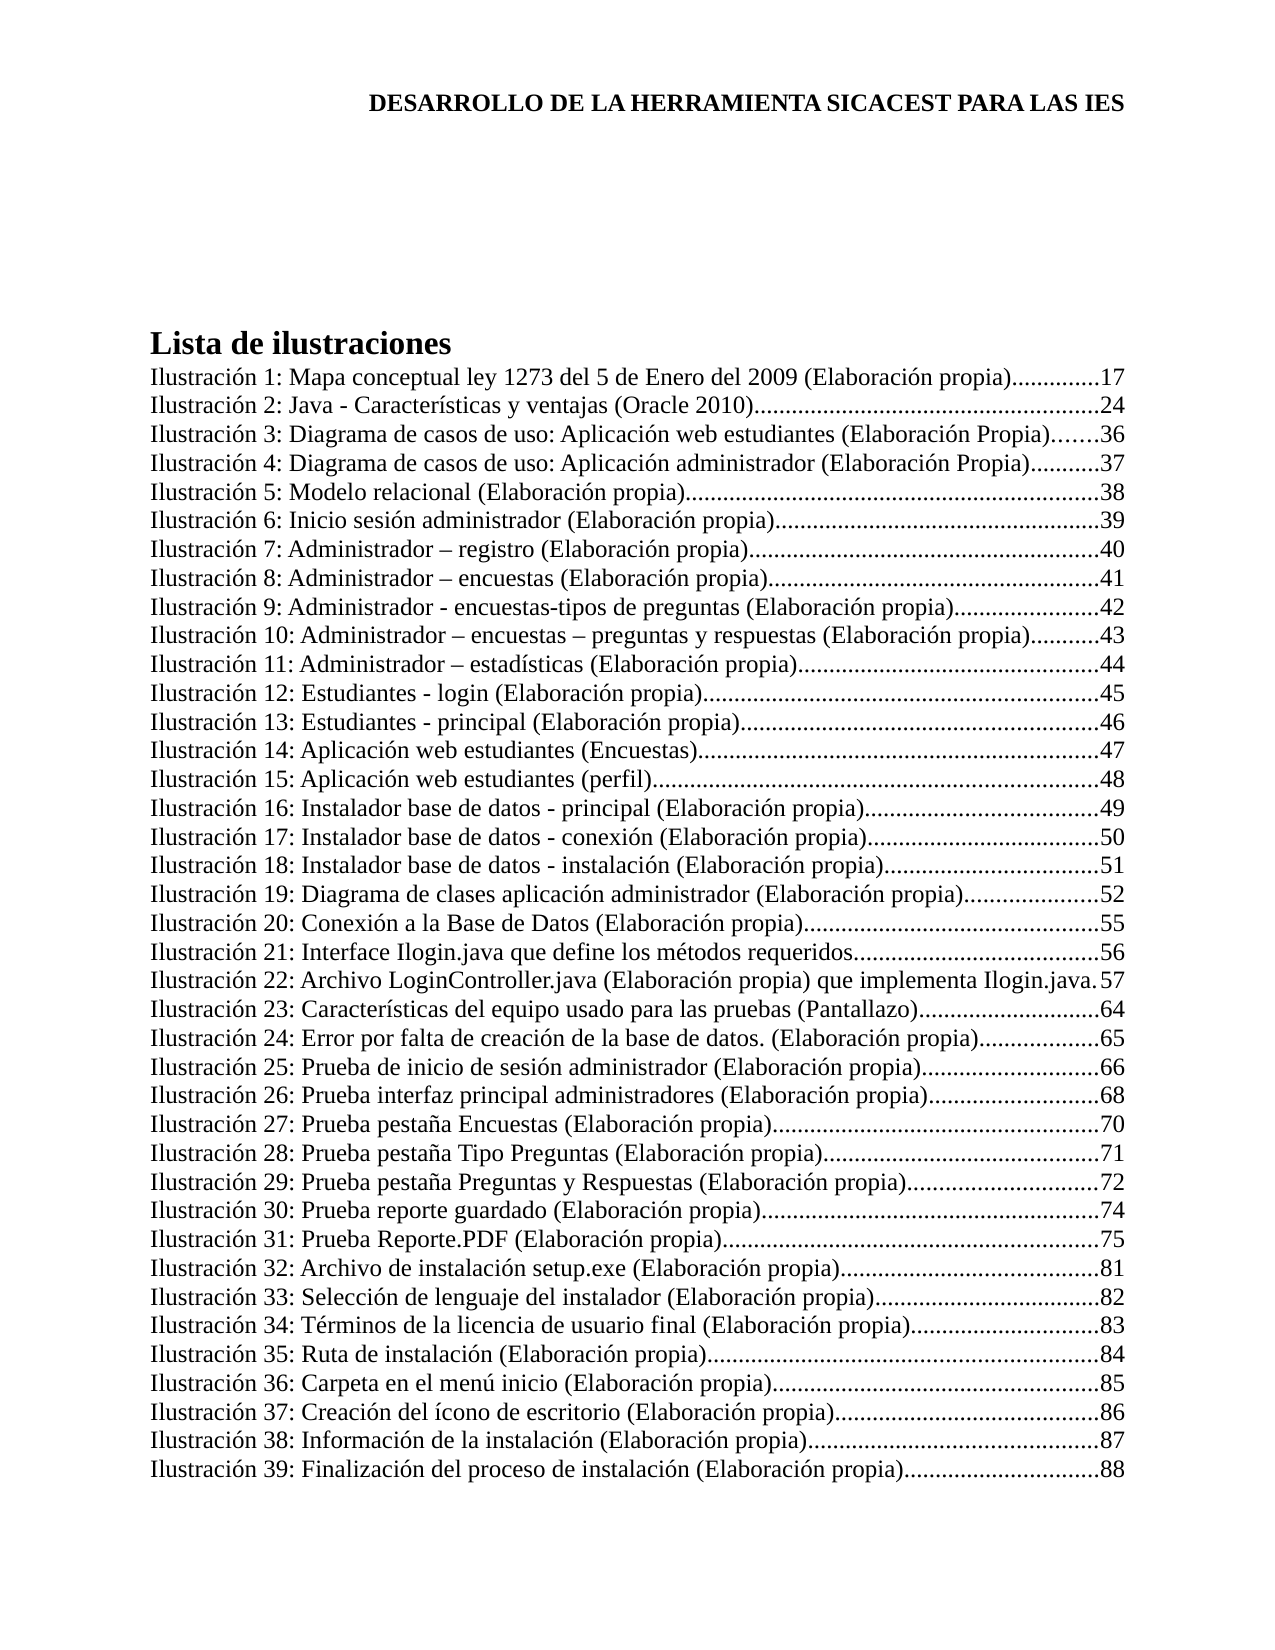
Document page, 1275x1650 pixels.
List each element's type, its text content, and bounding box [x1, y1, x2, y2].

text Ilustración 22: Archivo LoginController.java (Elaboración propia) que implementa Ilogin.java 57 [150, 965, 1125, 994]
text Ilustración 11: Administrador – estadísticas (Elaboración propia) 44 [150, 649, 1125, 678]
text Ilustración 16: Instalador base de datos - principal (Elaboración propia) 49 [150, 793, 1125, 822]
text Ilustración 19: Diagrama de clases aplicación administrador (Elaboración propia) 52 [150, 879, 1125, 908]
text Ilustración 5: Modelo relacional (Elaboración propia) 38 [150, 477, 1125, 505]
text Ilustración 9: Administrador - encuestas-tipos de preguntas (Elaboración propia) 42 [150, 592, 1125, 620]
text Ilustración 12: Estudiantes - login (Elaboración propia) 45 [150, 678, 1125, 707]
text Ilustración 32: Archivo de instalación setup.exe (Elaboración propia) 81 [150, 1253, 1125, 1282]
text Ilustración 25: Prueba de inicio de sesión administrador (Elaboración propia) 66 [150, 1052, 1125, 1080]
text Ilustración 4: Diagrama de casos de uso: Aplicación administrador (Elaboración Propia) 37 [150, 448, 1125, 477]
text Ilustración 10: Administrador – encuestas – preguntas y respuestas (Elaboración propia) 43 [150, 620, 1125, 649]
text Ilustración 26: Prueba interfaz principal administradores (Elaboración propia) 68 [150, 1080, 1125, 1109]
text Ilustración 36: Carpeta en el menú inicio (Elaboración propia) 85 [150, 1368, 1125, 1397]
text Ilustración 8: Administrador – encuestas (Elaboración propia) 41 [150, 563, 1125, 592]
text Ilustración 21: Interface Ilogin.java que define los métodos requeridos. 56 [150, 937, 1125, 965]
text Ilustración 18: Instalador base de datos - instalación (Elaboración propia) 51 [150, 850, 1125, 879]
text Ilustración 24: Error por falta de creación de la base de datos. (Elaboración propia) 65 [150, 1023, 1125, 1052]
text Ilustración 15: Aplicación web estudiantes (perfil) 48 [150, 764, 1125, 793]
text Ilustración 39: Finalización del proceso de instalación (Elaboración propia) 88 [150, 1454, 1125, 1483]
text Ilustración 37: Creación del ícono de escritorio (Elaboración propia) 86 [150, 1397, 1125, 1425]
text Ilustración 23: Características del equipo usado para las pruebas (Pantallazo) 64 [150, 994, 1125, 1023]
text Ilustración 2: Java - Características y ventajas (Oracle 2010) 24 [150, 390, 1125, 419]
text Ilustración 3: Diagrama de casos de uso: Aplicación web estudiantes (Elaboración Propia) 36 [150, 419, 1125, 448]
text Ilustración 35: Ruta de instalación (Elaboración propia) 84 [150, 1339, 1125, 1368]
text Ilustración 33: Selección de lenguaje del instalador (Elaboración propia) 82 [150, 1282, 1125, 1310]
text Ilustración 31: Prueba Reporte.PDF (Elaboración propia) 75 [150, 1224, 1125, 1253]
text Ilustración 20: Conexión a la Base de Datos (Elaboración propia) 55 [150, 908, 1125, 937]
text Ilustración 7: Administrador – registro (Elaboración propia) 40 [150, 534, 1125, 563]
text Ilustración 27: Prueba pestaña Encuestas (Elaboración propia) 70 [150, 1109, 1125, 1138]
text Ilustración 13: Estudiantes - principal (Elaboración propia) 46 [150, 707, 1125, 735]
text Ilustración 38: Información de la instalación (Elaboración propia) 87 [150, 1425, 1125, 1454]
subtitle Lista de ilustraciones [150, 323, 1125, 362]
text Ilustración 1: Mapa conceptual ley 1273 del 5 de Enero del 2009 (Elaboración propia) 17 [150, 362, 1125, 390]
text Ilustración 29: Prueba pestaña Preguntas y Respuestas (Elaboración propia) 72 [150, 1167, 1125, 1195]
text Ilustración 28: Prueba pestaña Tipo Preguntas (Elaboración propia) 71 [150, 1138, 1125, 1167]
text Ilustración 6: Inicio sesión administrador (Elaboración propia) 39 [150, 505, 1125, 534]
text Ilustración 14: Aplicación web estudiantes (Encuestas) 47 [150, 735, 1125, 764]
text Ilustración 30: Prueba reporte guardado (Elaboración propia) 74 [150, 1195, 1125, 1224]
text Ilustración 34: Términos de la licencia de usuario final (Elaboración propia) 83 [150, 1310, 1125, 1339]
text Ilustración 17: Instalador base de datos - conexión (Elaboración propia) 50 [150, 822, 1125, 850]
